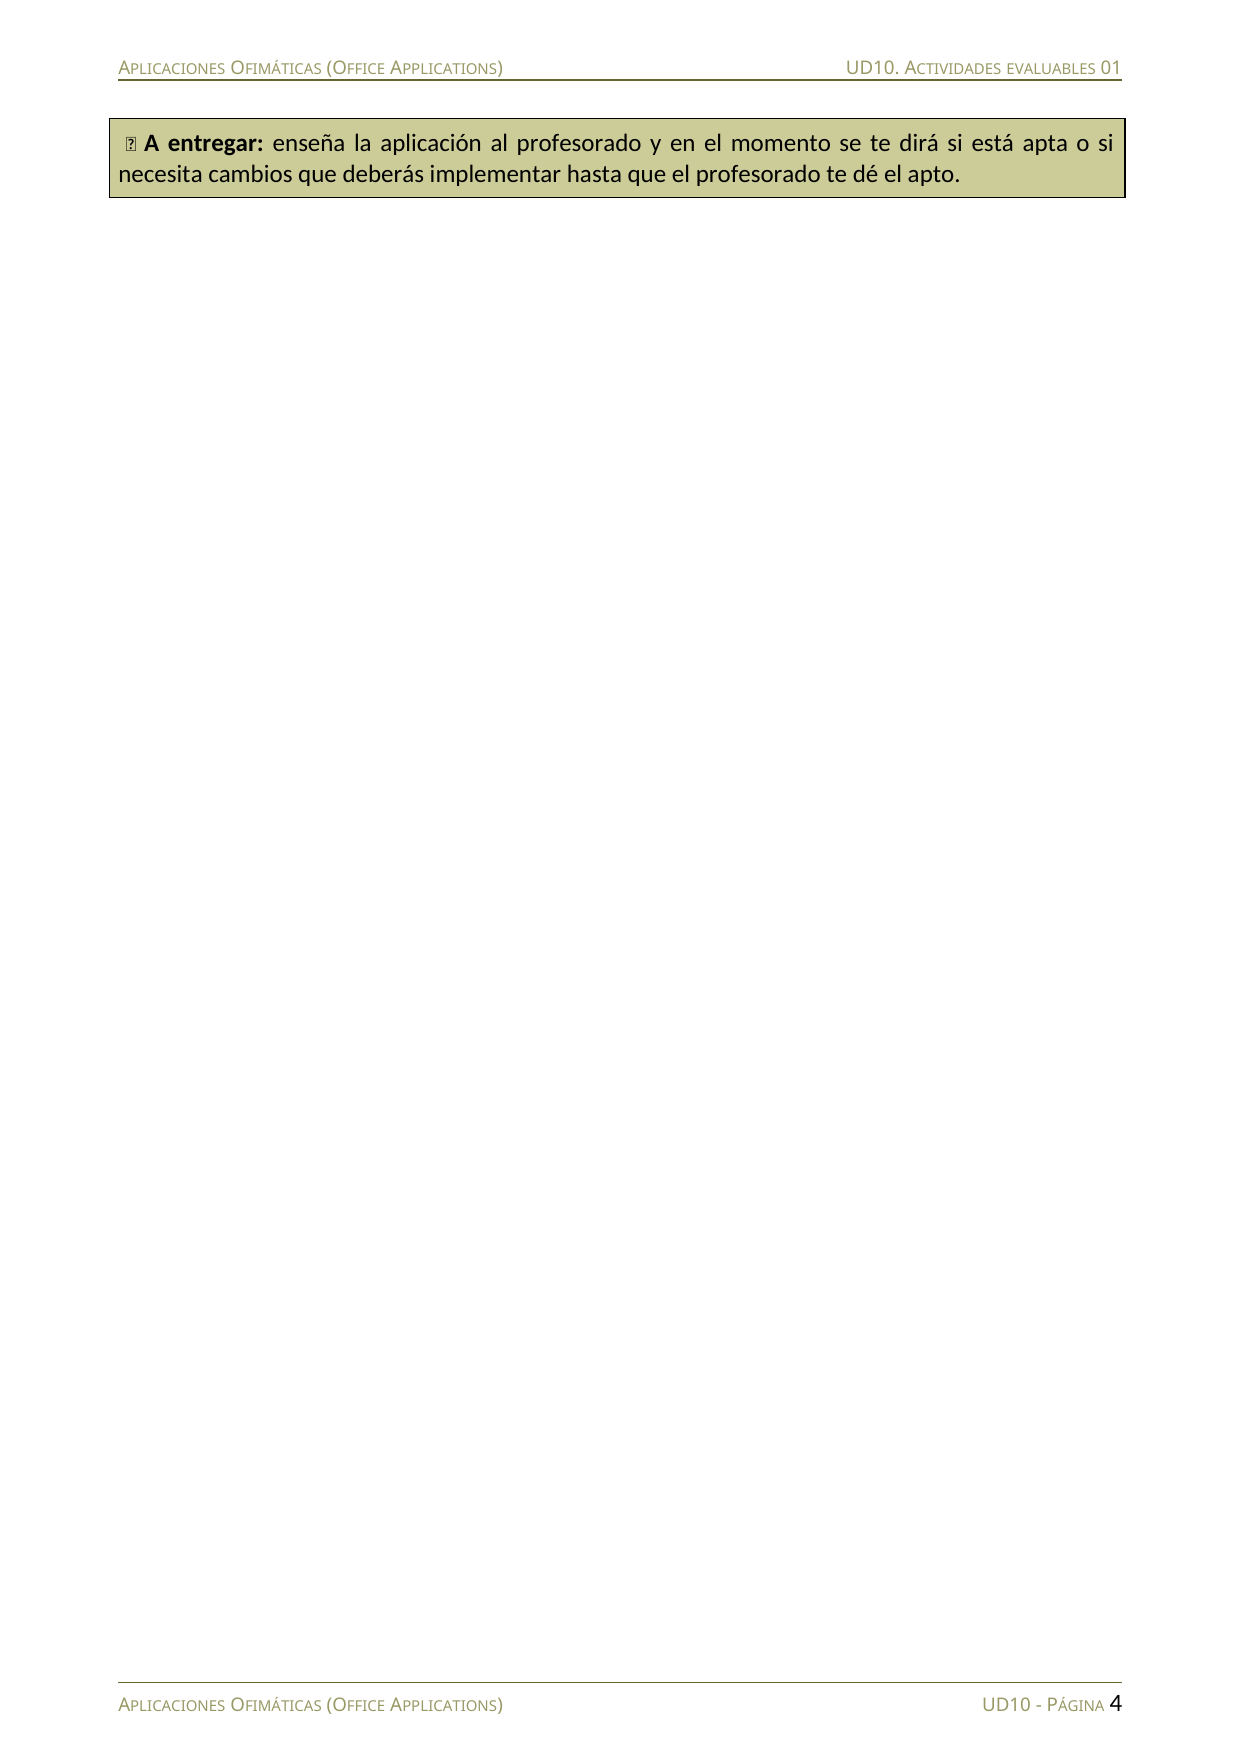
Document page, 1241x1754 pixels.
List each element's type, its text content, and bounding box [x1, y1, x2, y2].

text 📕 A entregar: enseña la aplicación al profesorado y en el momento se te dirá si está apta o si necesita cambios que deberás implementar hasta que el profesorado te dé el apto. [110, 119, 1124, 197]
